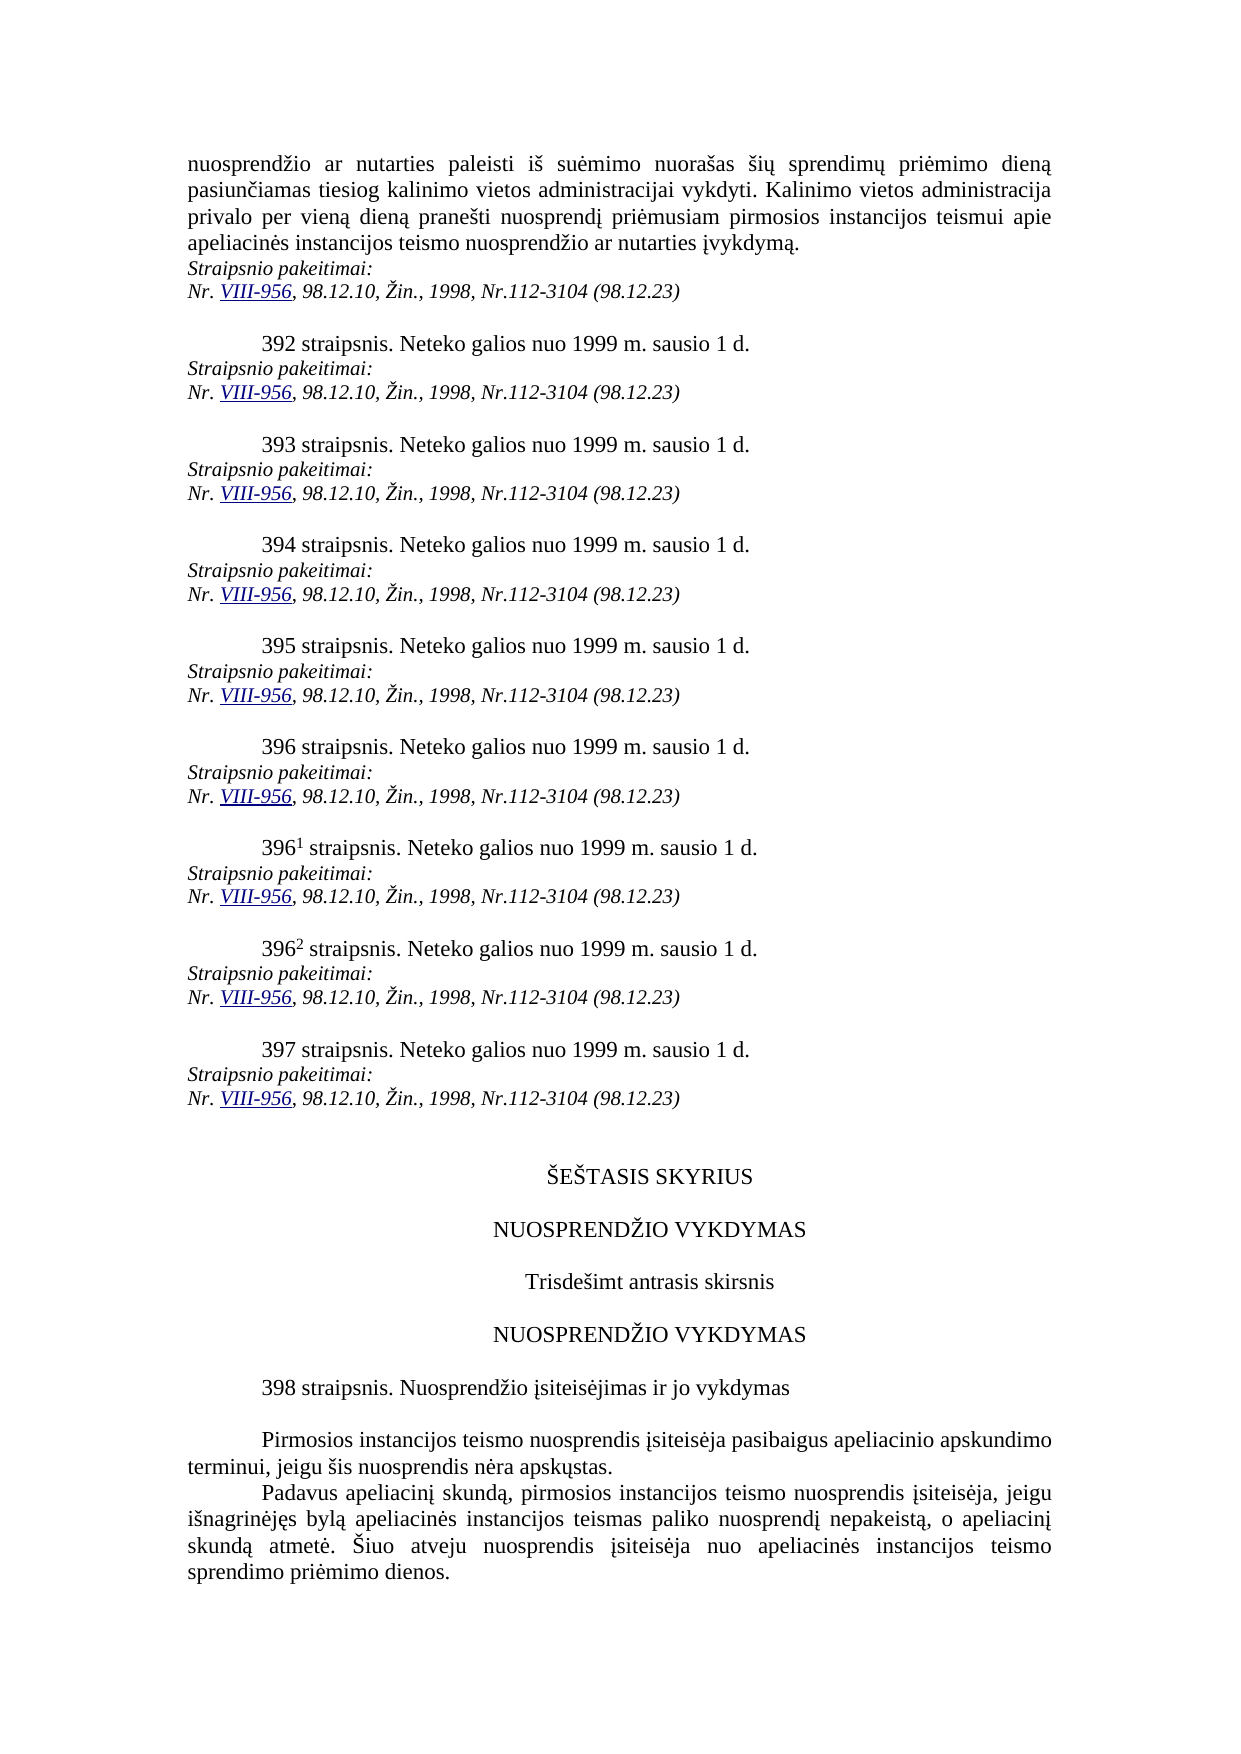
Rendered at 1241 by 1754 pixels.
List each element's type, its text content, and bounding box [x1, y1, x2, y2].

text Padavus apeliacinį skundą, pirmosios instancijos teismo nuosprendis įsiteisėja, jeigu išnagrinėjęs bylą apeliacinės instancijos teismas paliko nuosprendį nepakeistą, o apeliacinį skundą atmetė. Šiuo atveju nuosprendis įsiteisėja nuo apeliacinės instancijos teismo sprendimo priėmimo dienos. [187, 1479, 1053, 1584]
text nuosprendžio ar nutarties paleisti iš suėmimo nuorašas šių sprendimų priėmimo dieną pasiunčiamas tiesiog kalinimo vietos administracijai vykdyti. Kalinimo vietos administracija privalo per vieną dieną pranešti nuosprendį priėmusiam pirmosios instancijos teismui apie apeliacinės instancijos teismo nuosprendžio ar nutarties įvykdymą. [187, 150, 1053, 255]
text 392 straipsnis. Neteko galios nuo 1999 m. sausio 1 d. [187, 330, 1053, 356]
text ŠEŠTASIS SKYRIUS [187, 1163, 1053, 1189]
text Nr. VIII-956, 98.12.10, Žin., 1998, Nr.112-3104 (98.12.23) [187, 582, 1053, 606]
text 393 straipsnis. Neteko galios nuo 1999 m. sausio 1 d. [187, 431, 1053, 457]
text NUOSPRENDŽIO VYKDYMAS [187, 1216, 1053, 1242]
text 396 straipsnis. Neteko galios nuo 1999 m. sausio 1 d. [187, 733, 1053, 759]
text Nr. VIII-956, 98.12.10, Žin., 1998, Nr.112-3104 (98.12.23) [187, 279, 1053, 303]
text Nr. VIII-956, 98.12.10, Žin., 1998, Nr.112-3104 (98.12.23) [187, 784, 1053, 808]
text Nr. VIII-956, 98.12.10, Žin., 1998, Nr.112-3104 (98.12.23) [187, 481, 1053, 505]
text Straipsnio pakeitimai: [187, 961, 1053, 985]
text 398 straipsnis. Nuosprendžio įsiteisėjimas ir jo vykdymas [187, 1374, 1053, 1400]
text Nr. VIII-956, 98.12.10, Žin., 1998, Nr.112-3104 (98.12.23) [187, 884, 1053, 908]
text Nr. VIII-956, 98.12.10, Žin., 1998, Nr.112-3104 (98.12.23) [187, 683, 1053, 707]
text 3962 straipsnis. Neteko galios nuo 1999 m. sausio 1 d. [187, 935, 1053, 961]
text 394 straipsnis. Neteko galios nuo 1999 m. sausio 1 d. [187, 532, 1053, 558]
text Straipsnio pakeitimai: [187, 457, 1053, 481]
text Nr. VIII-956, 98.12.10, Žin., 1998, Nr.112-3104 (98.12.23) [187, 380, 1053, 404]
text Straipsnio pakeitimai: [187, 255, 1053, 279]
text Straipsnio pakeitimai: [187, 356, 1053, 380]
text Straipsnio pakeitimai: [187, 659, 1053, 683]
text Nr. VIII-956, 98.12.10, Žin., 1998, Nr.112-3104 (98.12.23) [187, 985, 1053, 1009]
text NUOSPRENDŽIO VYKDYMAS [187, 1321, 1053, 1347]
text 397 straipsnis. Neteko galios nuo 1999 m. sausio 1 d. [187, 1036, 1053, 1062]
text 395 straipsnis. Neteko galios nuo 1999 m. sausio 1 d. [187, 632, 1053, 659]
text Pirmosios instancijos teismo nuosprendis įsiteisėja pasibaigus apeliacinio apskundimo terminui, jeigu šis nuosprendis nėra apskųstas. [187, 1426, 1053, 1479]
text Straipsnio pakeitimai: [187, 1062, 1053, 1086]
text 3961 straipsnis. Neteko galios nuo 1999 m. sausio 1 d. [187, 834, 1053, 860]
text Straipsnio pakeitimai: [187, 759, 1053, 784]
text Straipsnio pakeitimai: [187, 860, 1053, 884]
text Nr. VIII-956, 98.12.10, Žin., 1998, Nr.112-3104 (98.12.23) [187, 1086, 1053, 1110]
text Trisdešimt antrasis skirsnis [187, 1268, 1053, 1295]
text Straipsnio pakeitimai: [187, 558, 1053, 582]
